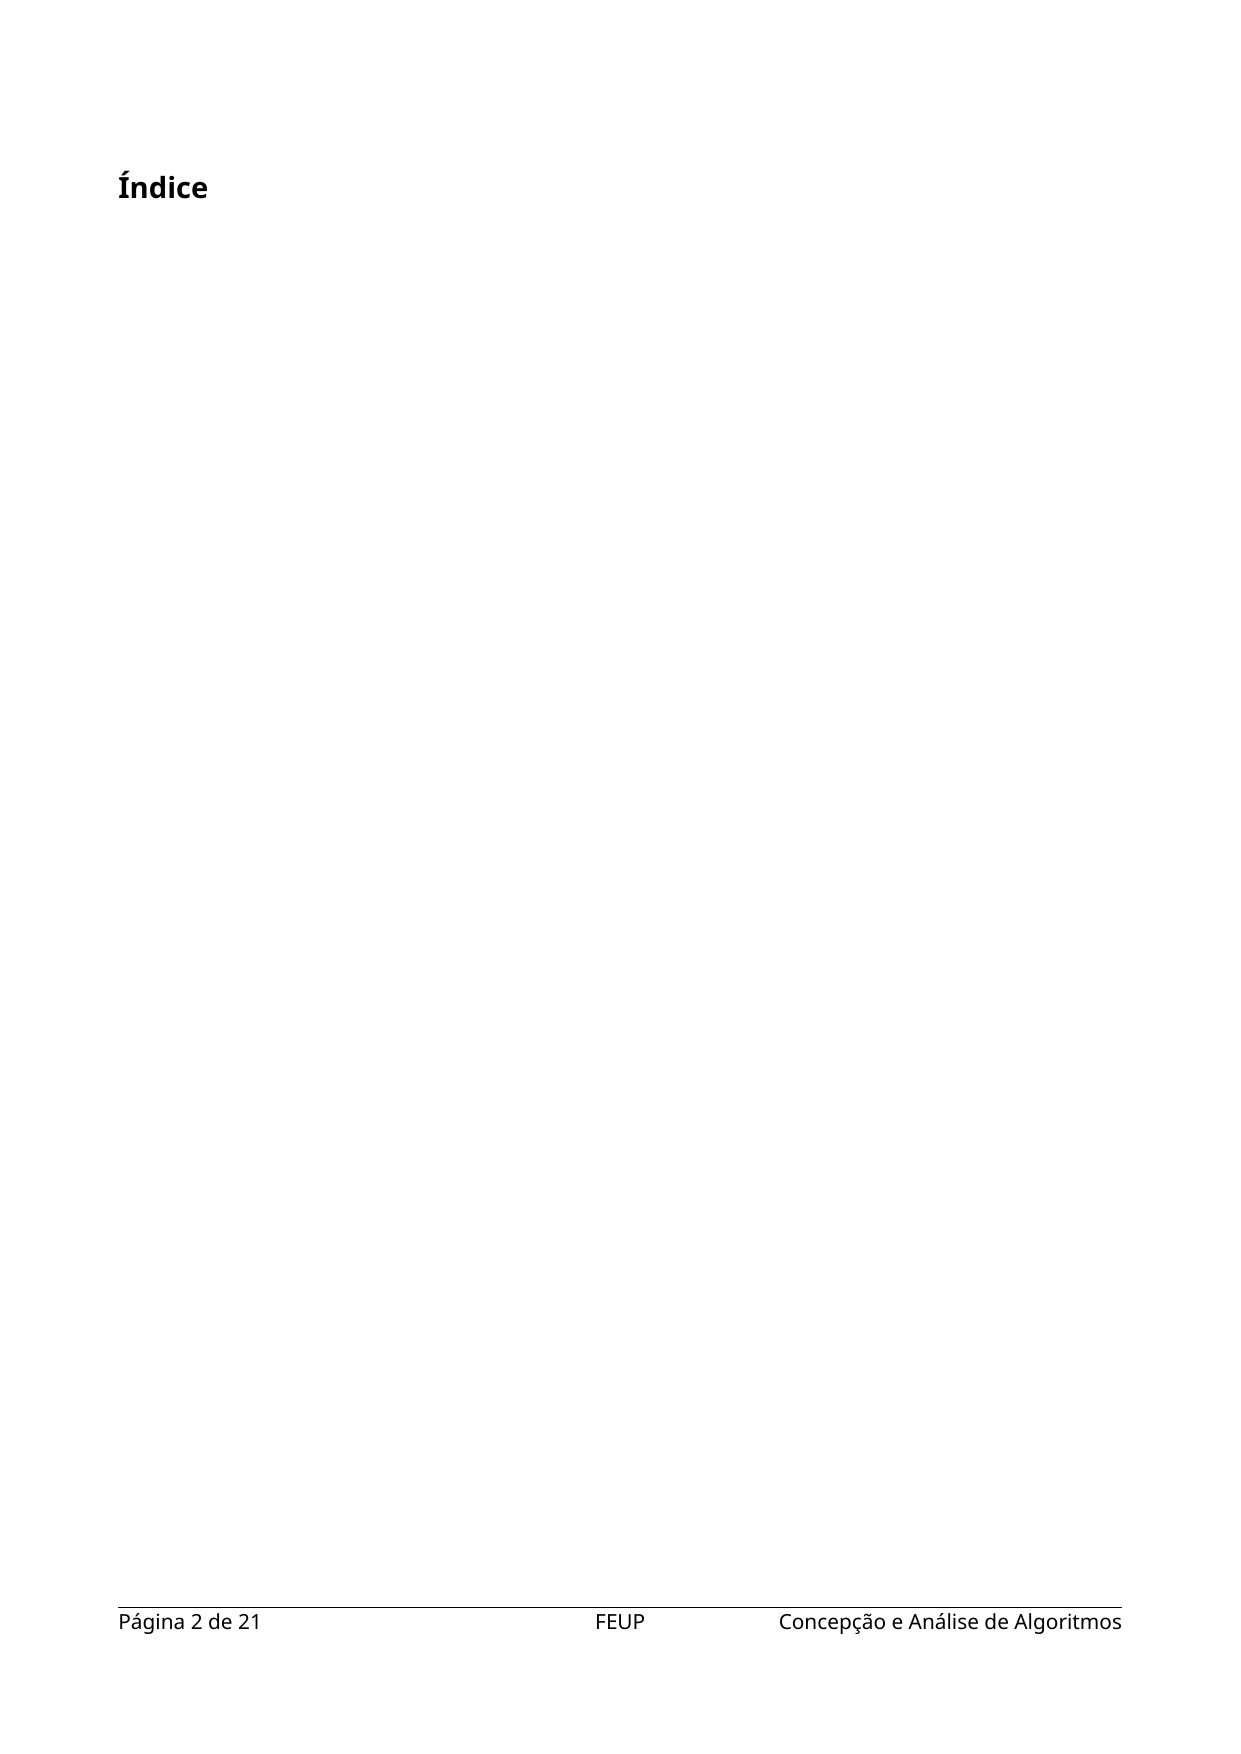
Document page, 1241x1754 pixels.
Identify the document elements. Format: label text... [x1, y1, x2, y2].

text Índice [118, 168, 1122, 207]
